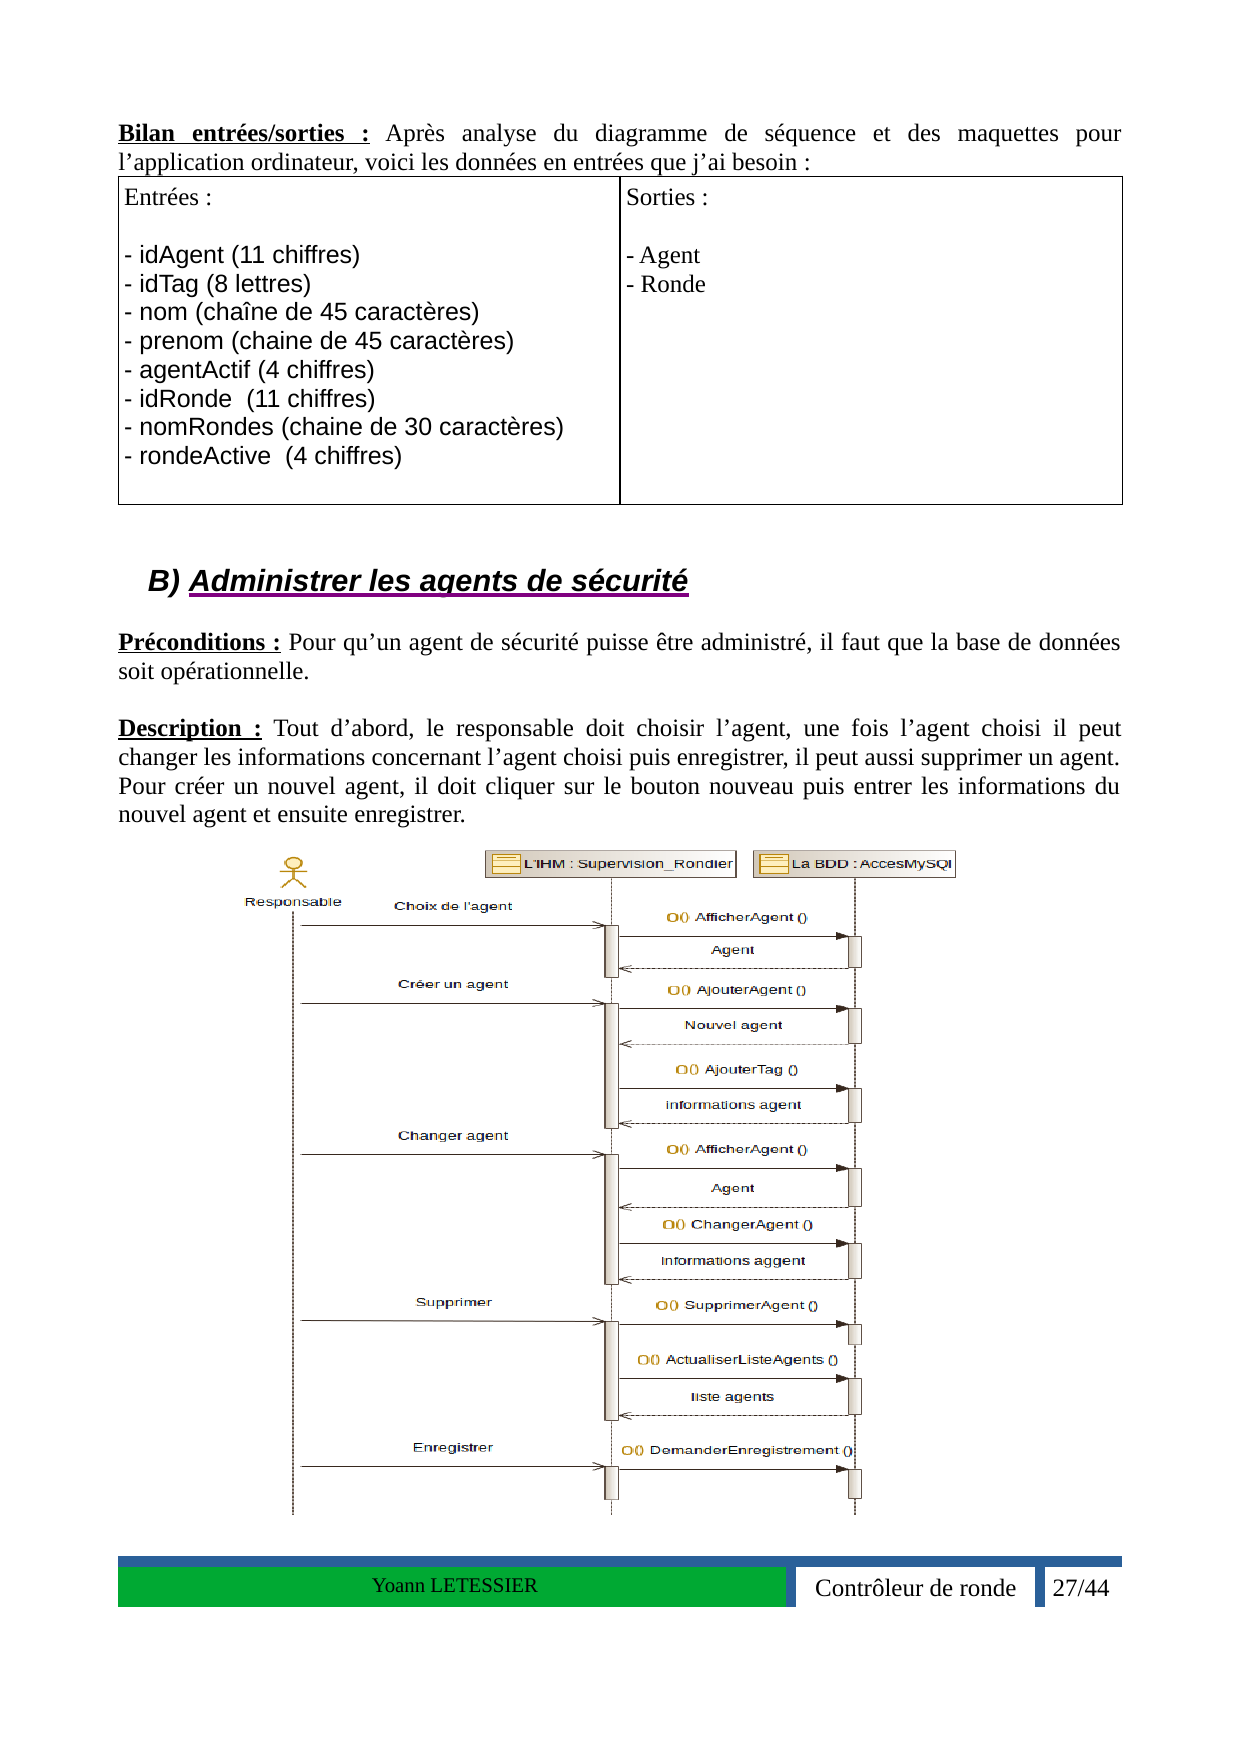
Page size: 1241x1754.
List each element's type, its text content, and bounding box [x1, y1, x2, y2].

text Description : Tout d’abord, le responsable doit choisir l’agent, une fois l’agent choisi il peut changer les informations concernant l’agent choisi puis enregistrer, il peut aussi supprimer un agent. [118, 713, 1122, 771]
picture [151, 841, 970, 1515]
text Bilan entrées/sorties : Après analyse du diagramme de séquence et des maquettes pour l’application ordinateur, voici les données en entrées que j’ai besoin : [118, 118, 1122, 176]
subtitle Administrer les agents de sécurité [118, 563, 1122, 598]
table_header Entrées : - idAgent (11 chiffres) - idTag (8 lettres) - nom (chaîne de 45 caractères) - prenom (chaine de 45 caractères) - agentActif (4 chiffres) - idRonde (11 chiffres) - nomRondes (chaine de 30 caractères) - rondeActive (4 chiffres) [119, 177, 619, 504]
text Préconditions : Pour qu’un agent de sécurité puisse être administré, il faut que la base de données soit opérationnelle. [118, 627, 1122, 684]
table_header Sorties : - Agent - Ronde [621, 177, 1122, 504]
text Pour créer un nouvel agent, il doit cliquer sur le bouton nouveau puis entrer les informations du nouvel agent et ensuite enregistrer. [118, 771, 1122, 828]
